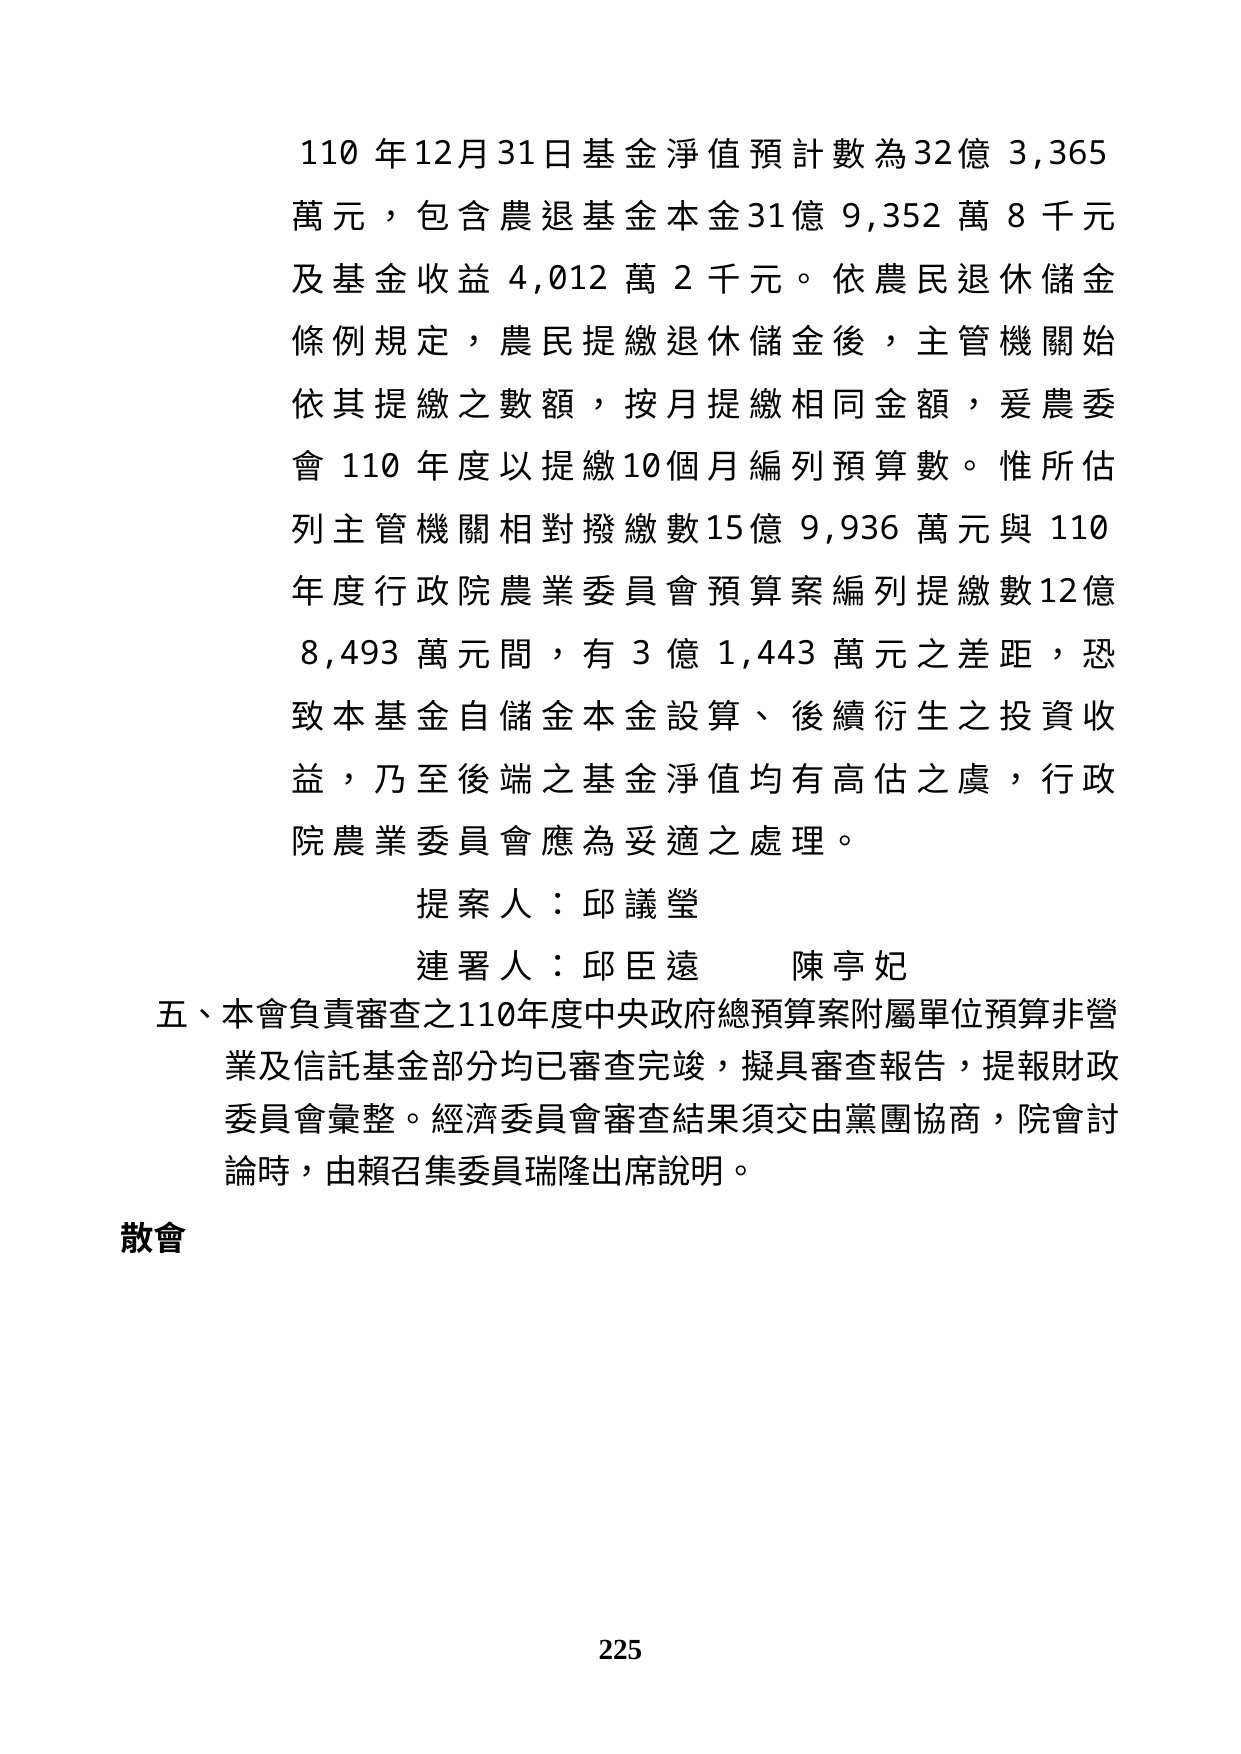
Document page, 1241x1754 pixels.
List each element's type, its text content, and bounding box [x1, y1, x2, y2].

text 110年12月31日基金淨值預計數為32億3,365萬元，包含農退基金本金31億9,352萬8千元及基金收益4,012萬2千元。依農民退休儲金條例規定，農民提繳退休儲金後，主管機關始依其提繳之數額，按月提繳相同金額，爰農委會110年度以提繳10個月編列預算數。惟所估列主管機關相對撥繳數15億9,936萬元與110年度行政院農業委員會預算案編列提繳數12億8,493萬元間，有3億1,443萬元之差距，恐致本基金自儲金本金設算、後續衍生之投資收益，乃至後端之基金淨值均有高估之虞，行政院農業委員會應為妥適之處理。 [241, 110, 1120, 860]
text 五、本會負責審查之110年度中央政府總預算案附屬單位預算非營業及信託基金部分均已審查完竣，擬具審查報告，提報財政委員會彙整。經濟委員會審查結果須交由黨團協商，院會討論時，由賴召集委員瑞隆出席說明。 [155, 985, 1120, 1193]
text 提案人：邱議瑩 [397, 860, 1016, 923]
text 散會 [17, 1209, 1120, 1261]
text 連署人：邱臣遠 陳亭妃 [397, 923, 1016, 985]
